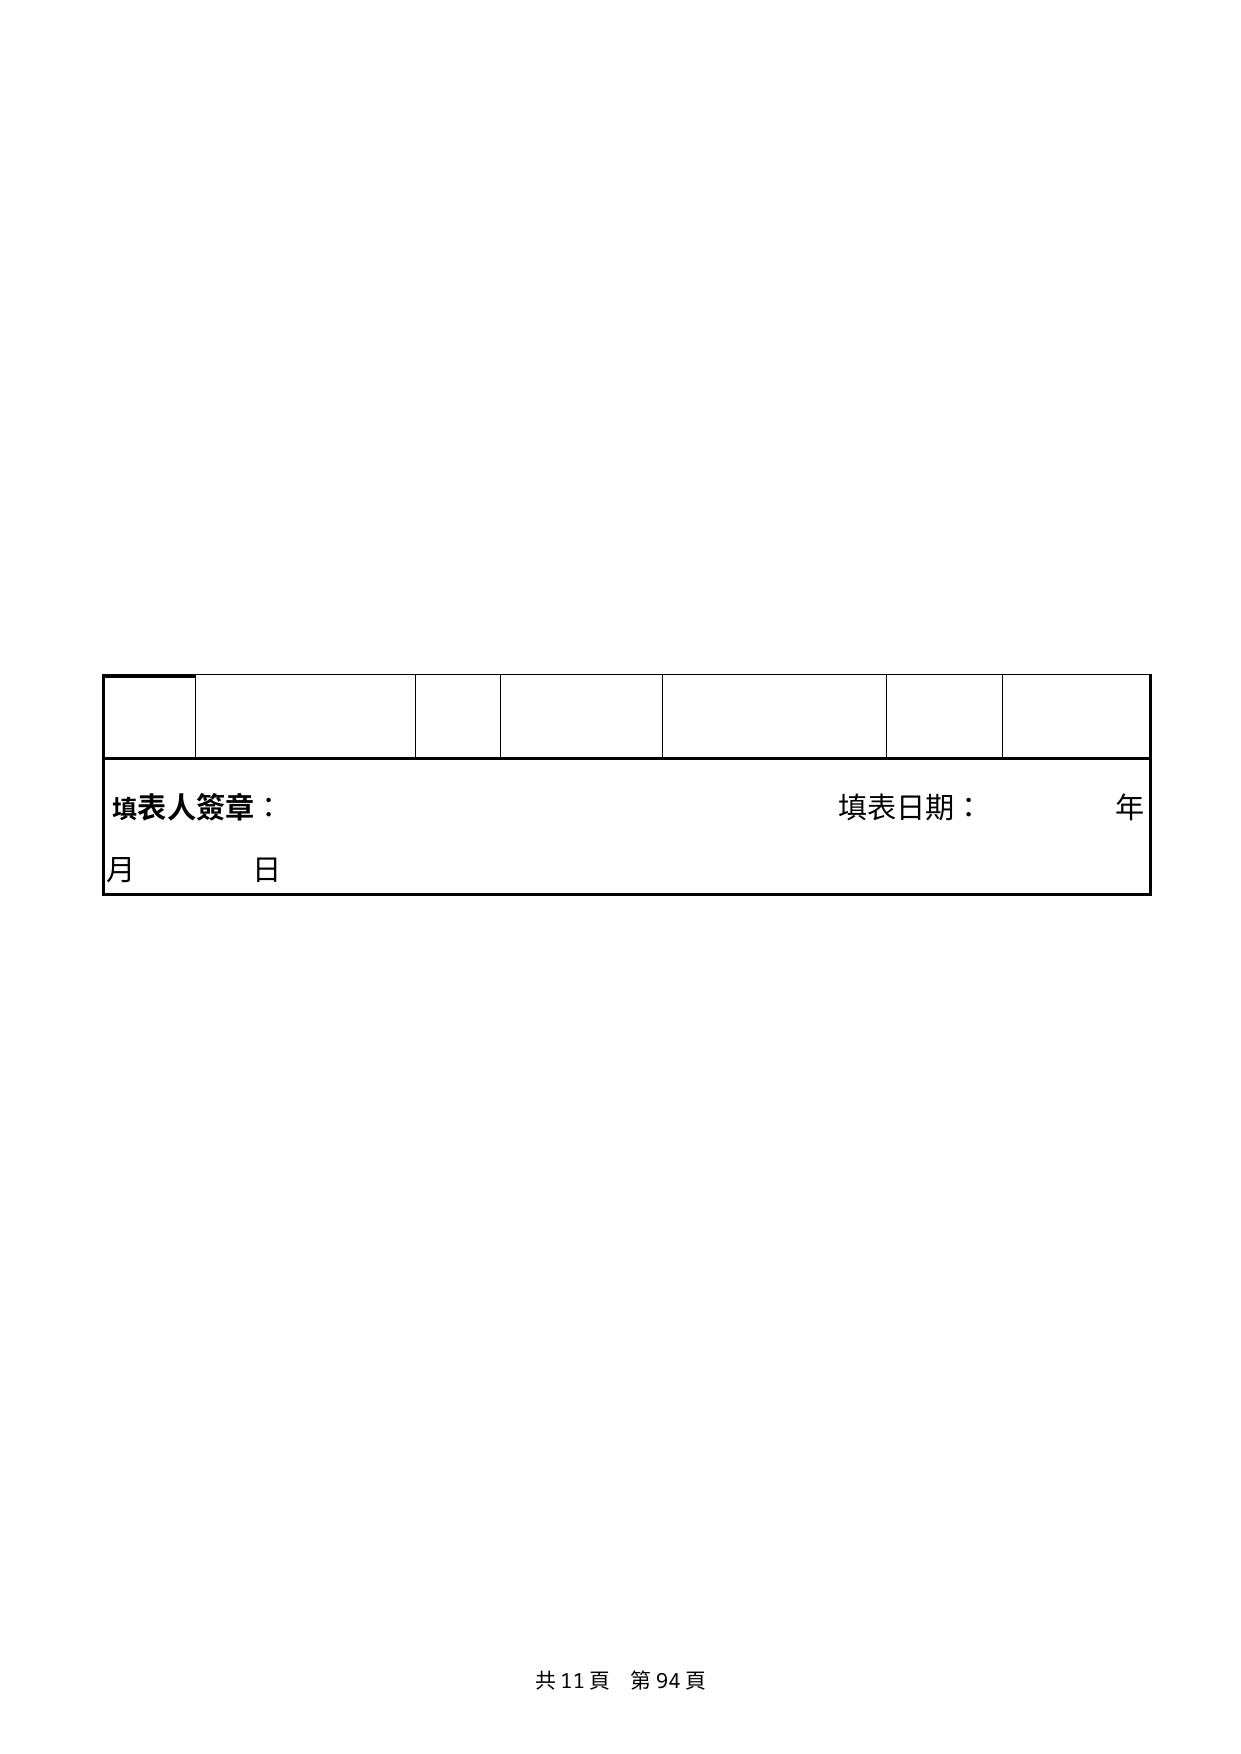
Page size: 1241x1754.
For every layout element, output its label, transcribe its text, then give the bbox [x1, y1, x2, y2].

table_cell [416, 675, 500, 757]
table_cell 填表人簽章： 填表日期： 年 月 日 [105, 760, 1149, 893]
table_cell [663, 675, 886, 757]
table_cell [501, 675, 662, 757]
table_cell [196, 675, 415, 757]
table_cell [105, 678, 195, 757]
table_cell [1003, 675, 1149, 757]
table_cell [887, 675, 1002, 757]
